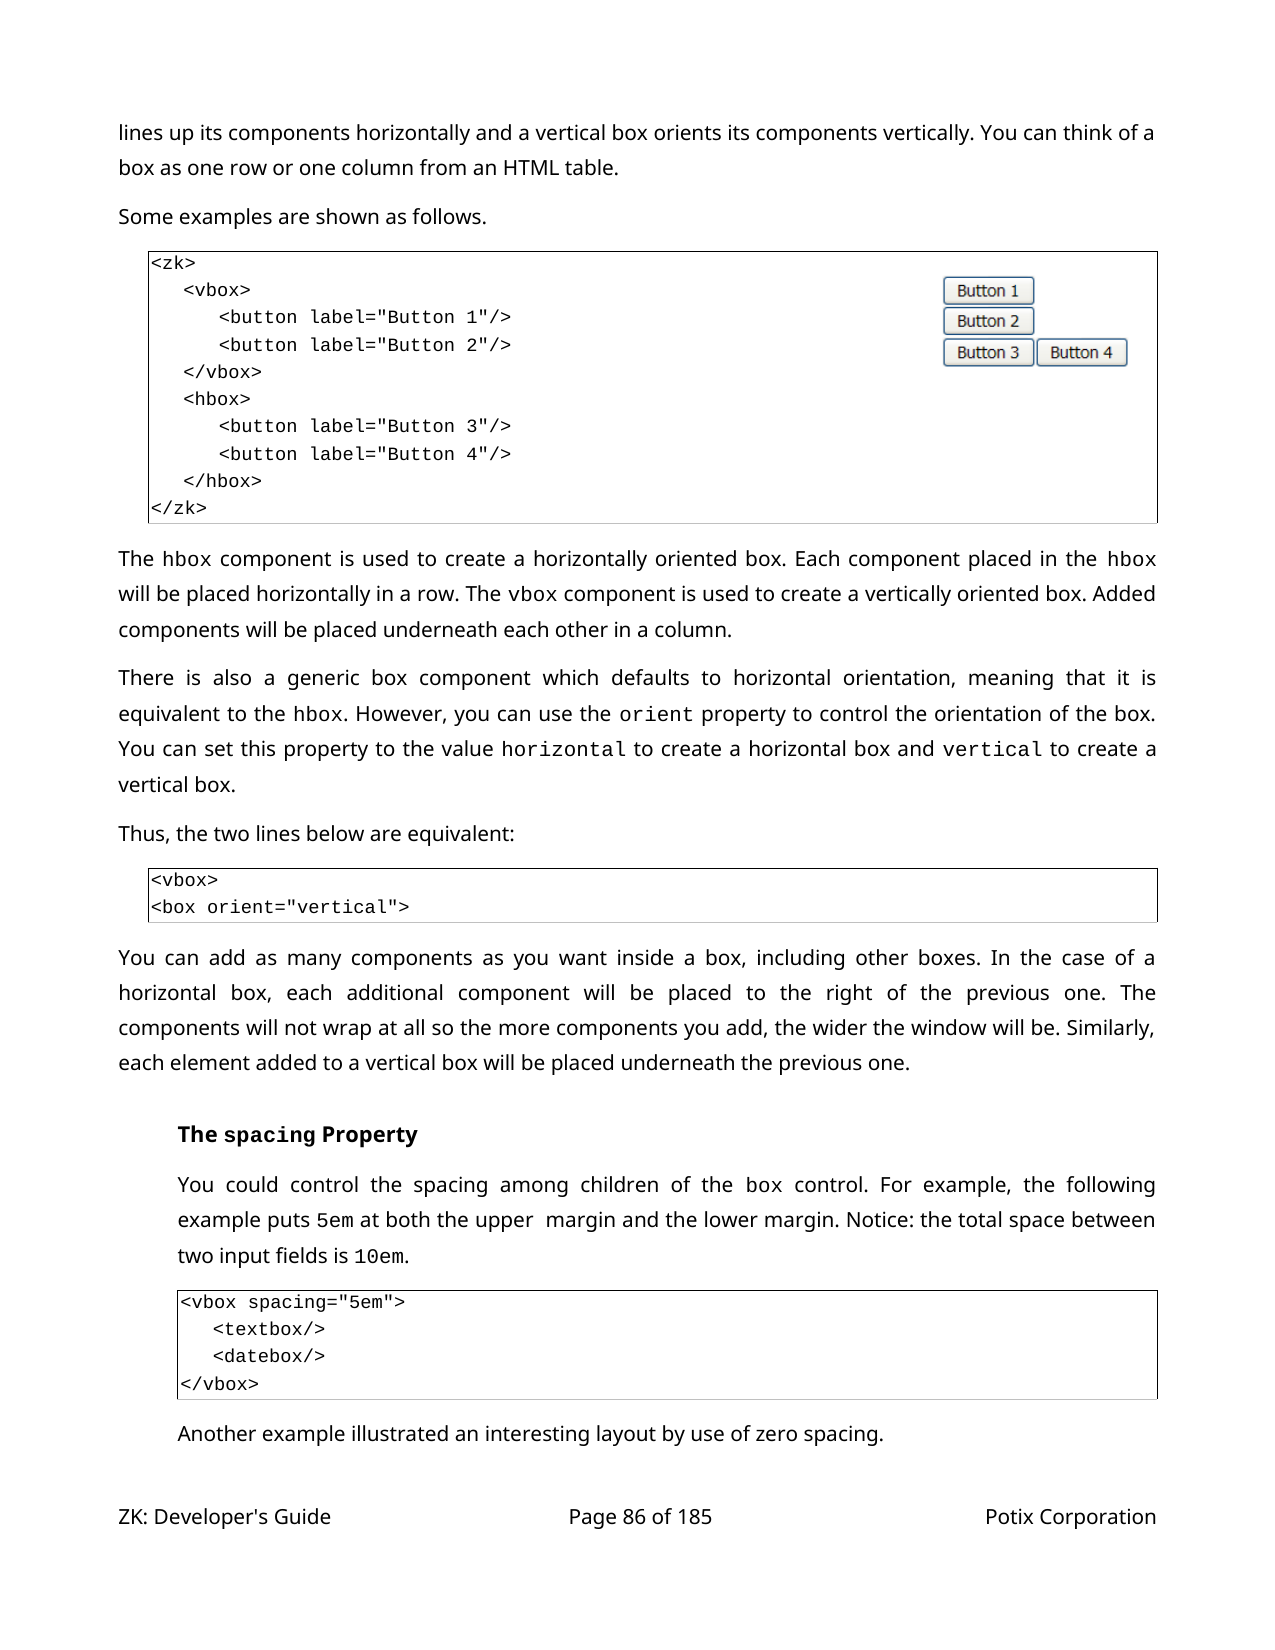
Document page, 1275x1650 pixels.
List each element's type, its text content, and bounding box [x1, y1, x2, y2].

text Thus, the two lines below are equivalent: [118, 819, 1157, 847]
subtitle The spacing Property [177, 1119, 1157, 1149]
text <datebox/> [178, 1344, 1157, 1368]
text [1131, 278, 1157, 302]
text <vbox> [149, 278, 939, 302]
text </vbox> [178, 1371, 1157, 1399]
text <button label="Button 1"/> [149, 305, 939, 330]
picture [939, 271, 1131, 370]
text <button label="Button 4"/> [149, 441, 1157, 466]
text <zk> [149, 252, 1157, 275]
text <hbox> [149, 387, 1157, 411]
text <vbox> [149, 869, 1157, 892]
text [1131, 333, 1157, 357]
text </vbox> [149, 360, 1157, 384]
text <box orient="vertical"> [149, 895, 1157, 922]
text You could control the spacing among children of the box control. For example, the following example puts 5em at both the upper margin and the lower margin. Notice: the total space between two input fields is 10em. [177, 1170, 1157, 1269]
text <vbox spacing="5em"> [178, 1291, 1157, 1314]
text </hbox> [149, 468, 1157, 493]
text </zk> [149, 496, 1157, 523]
text lines up its components horizontally and a vertical box orients its components vertically. You can think of a box as one row or one column from an HTML table. [118, 118, 1157, 182]
text Some examples are shown as follows. [118, 202, 1157, 230]
text <button label="Button 3"/> [149, 414, 1157, 438]
text Another example illustrated an interesting layout by use of zero spacing. [177, 1419, 1157, 1448]
text The hbox component is used to create a horizontally oriented box. Each component placed in the hbox will be placed horizontally in a row. The vbox component is used to create a vertically oriented box. Added components will be placed underneath each other in a column. [118, 544, 1157, 643]
text There is also a generic box component which defaults to horizontal orientation, meaning that it is equivalent to the hbox. However, you can use the orient property to control the orientation of the box. You can set this property to the value horizontal to create a horizontal box and vertical to create a vertical box. [118, 663, 1157, 798]
text You can add as many components as you want inside a box, including other boxes. In the case of a horizontal box, each additional component will be placed to the right of the previous one. The components will not wrap at all so the more components you add, the wider the window will be. Similarly, each element added to a vertical box will be placed underneath the previous one. [118, 943, 1157, 1076]
text <button label="Button 2"/> [149, 333, 939, 357]
text [1131, 305, 1157, 330]
text <textbox/> [178, 1317, 1157, 1341]
